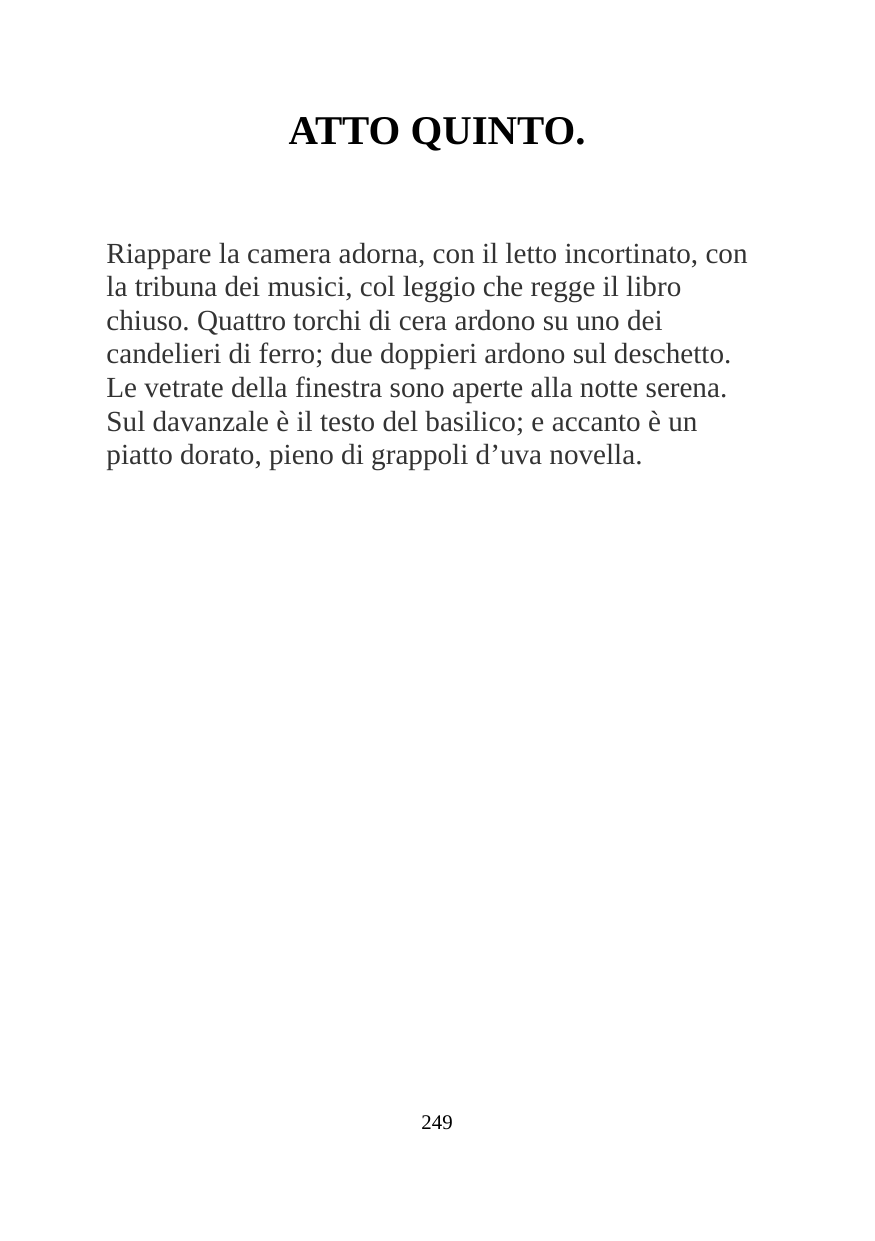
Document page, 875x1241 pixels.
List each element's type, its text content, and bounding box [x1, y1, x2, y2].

subtitle ATTO QUINTO. [106, 106, 767, 153]
text Riappare la camera adorna, con il letto incortinato, con la tribuna dei musici, col leggio che regge il libro chiuso. Quattro torchi di cera ardono su uno dei candelieri di ferro; due doppieri ardono sul deschetto. Le vetrate della finestra sono aperte alla notte serena. Sul davanzale è il testo del basilico; e accanto è un piatto dorato, pieno di grappoli d’uva novella. [106, 236, 767, 471]
